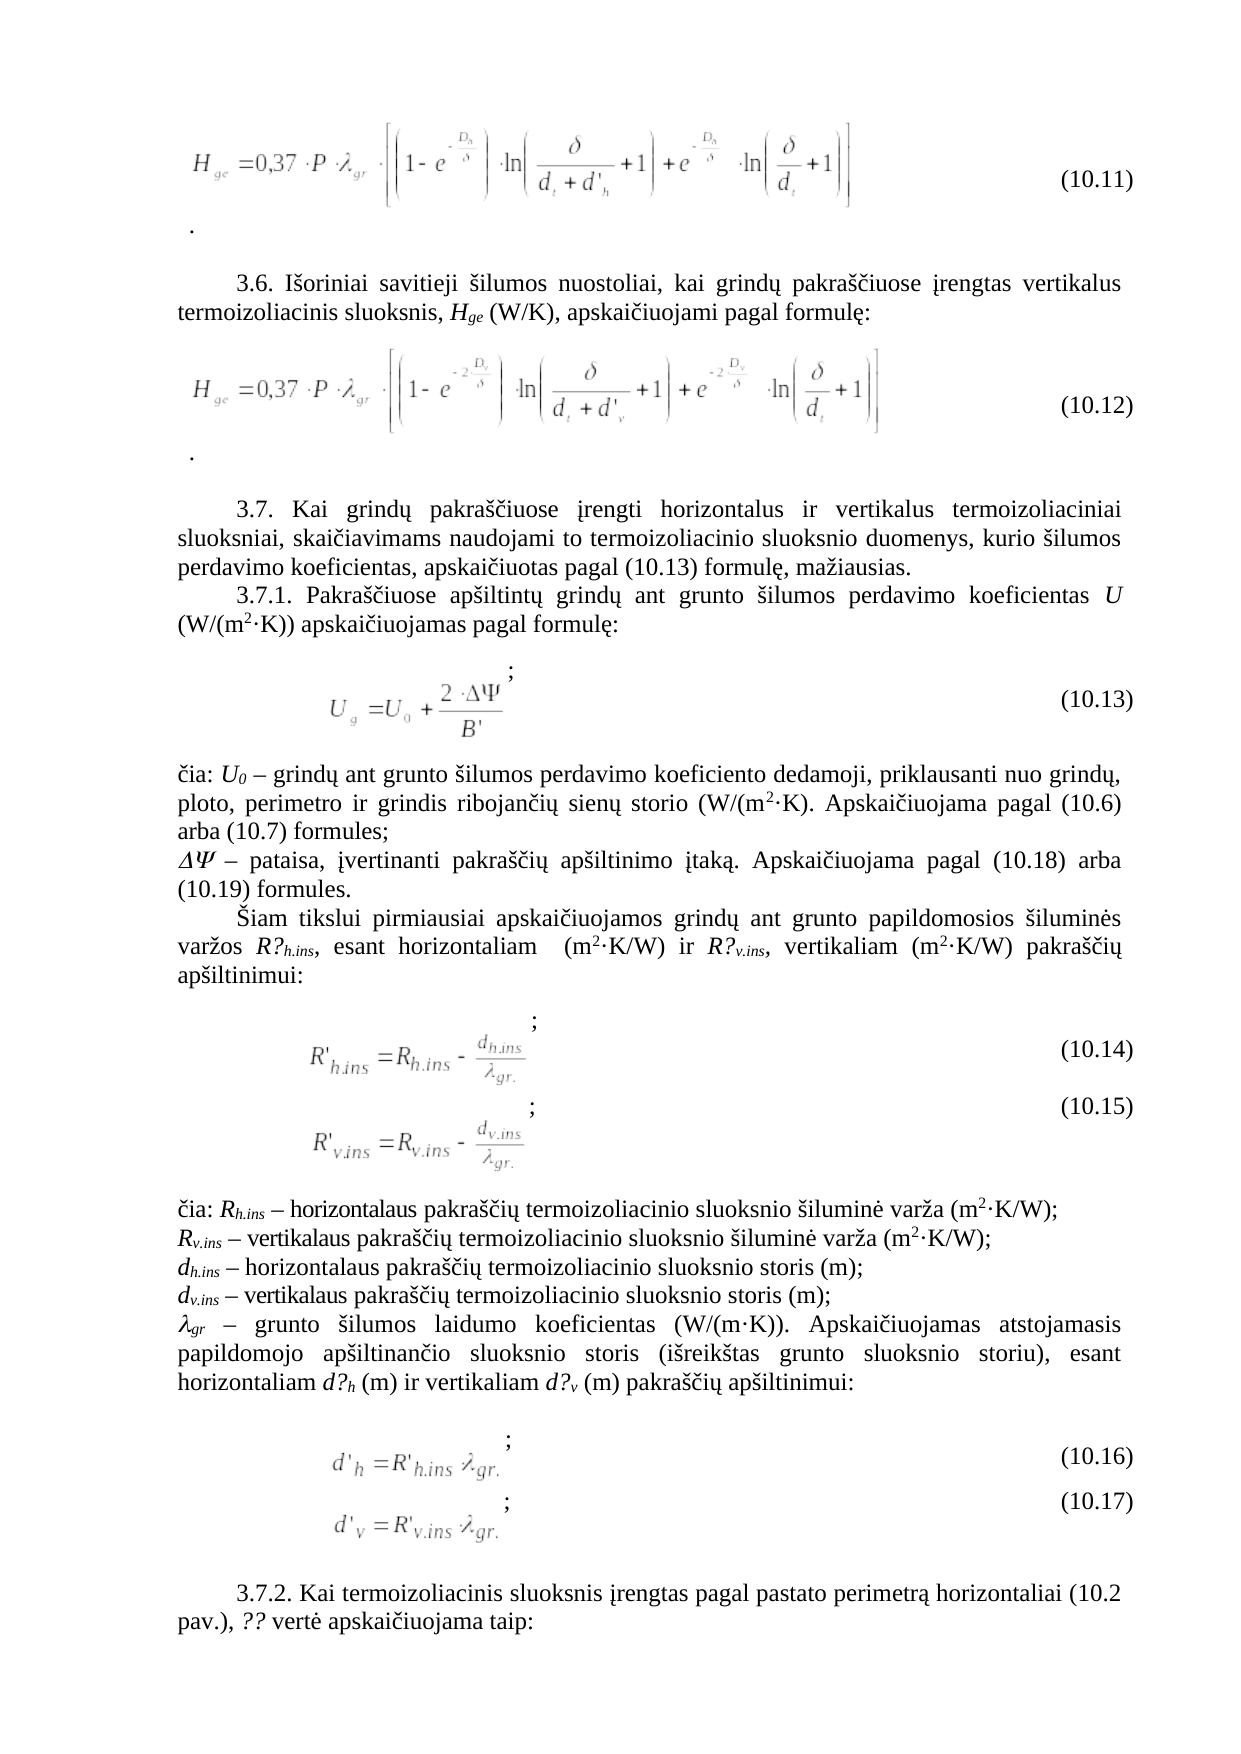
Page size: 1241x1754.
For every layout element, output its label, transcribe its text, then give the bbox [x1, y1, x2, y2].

table_header ; [177, 1006, 666, 1091]
table_header . [177, 345, 903, 465]
table_cell ; [177, 1486, 664, 1549]
text Šiam tikslui pirmiausiai apskaičiuojamos grindų ant grunto papildomosios šiluminės varžos R?h.ins, esant horizontaliam (m2·K/W) ir R?v.ins, vertikaliam (m2·K/W) pakraščių apšiltinimui: [177, 903, 1122, 989]
text  – pataisa, įvertinanti pakraščių apšiltinimo įtaką. Apskaičiuojama pagal (10.18) arba (10.19) formules. [177, 845, 1122, 903]
text 3.6. Išoriniai savitieji šilumos nuostoliai, kai grindų pakraščiuose įrengtas vertikalus termoizoliacinis sluoksnis, Hge (W/K), apskaičiuojami pagal formulę: [177, 268, 1122, 325]
text 3.7. Kai grindų pakraščiuose įrengti horizontalus ir vertikalus termoizoliaciniai sluoksniai, skaičiavimams naudojami to termoizoliacinio sluoksnio duomenys, kurio šilumos perdavimo koeficientas, apskaičiuotas pagal (10.13) formulę, mažiausias. [177, 494, 1122, 580]
text čia: U0 – grindų ant grunto šilumos perdavimo koeficiento dedamoji, priklausanti nuo grindų, ploto, perimetro ir grindis ribojančių sienų storio (W/(m2·K). Apskaičiuojama pagal (10.6) arba (10.7) formules; [177, 759, 1122, 845]
text čia: Rh.ins – horizontalaus pakraščių termoizoliacinio sluoksnio šiluminė varža (m2·K/W); [177, 1194, 1122, 1223]
table_header . [177, 118, 870, 239]
table_header (10.12) [904, 345, 1144, 465]
table_header (10.11) [870, 118, 1144, 239]
table_header ; [177, 655, 664, 742]
table_header (10.16) [664, 1424, 1144, 1486]
text 3.7.2. Kai termoizoliacinis sluoksnis įrengtas pagal pastato perimetrą horizontaliai (10.2 pav.), ?? vertė apskaičiuojama taip: [177, 1578, 1122, 1635]
text dh.ins – horizontalaus pakraščių termoizoliacinio sluoksnio storis (m); [177, 1252, 1122, 1280]
text Rv.ins – vertikalaus pakraščių termoizoliacinio sluoksnio šiluminė varža (m2·K/W); [177, 1223, 1122, 1252]
table_cell ; [177, 1091, 666, 1177]
table_header (10.13) [664, 655, 1144, 742]
text 3.7.1. Pakraščiuose apšiltintų grindų ant grunto šilumos perdavimo koeficientas U (W/(m2·K)) apskaičiuojamas pagal formulę: [177, 580, 1122, 638]
table_cell (10.17) [664, 1486, 1144, 1549]
table_header (10.14) [666, 1006, 1144, 1091]
text gr – grunto šilumos laidumo koeficientas (W/(m·K)). Apskaičiuojamas atstojamasis papildomojo apšiltinančio sluoksnio storis (išreikštas grunto sluoksnio storiu), esant horizontaliam d?h (m) ir vertikaliam d?v (m) pakraščių apšiltinimui: [177, 1309, 1122, 1395]
table_header ; [177, 1424, 664, 1486]
text dv.ins – vertikalaus pakraščių termoizoliacinio sluoksnio storis (m); [177, 1280, 1122, 1309]
table_cell (10.15) [666, 1091, 1144, 1177]
